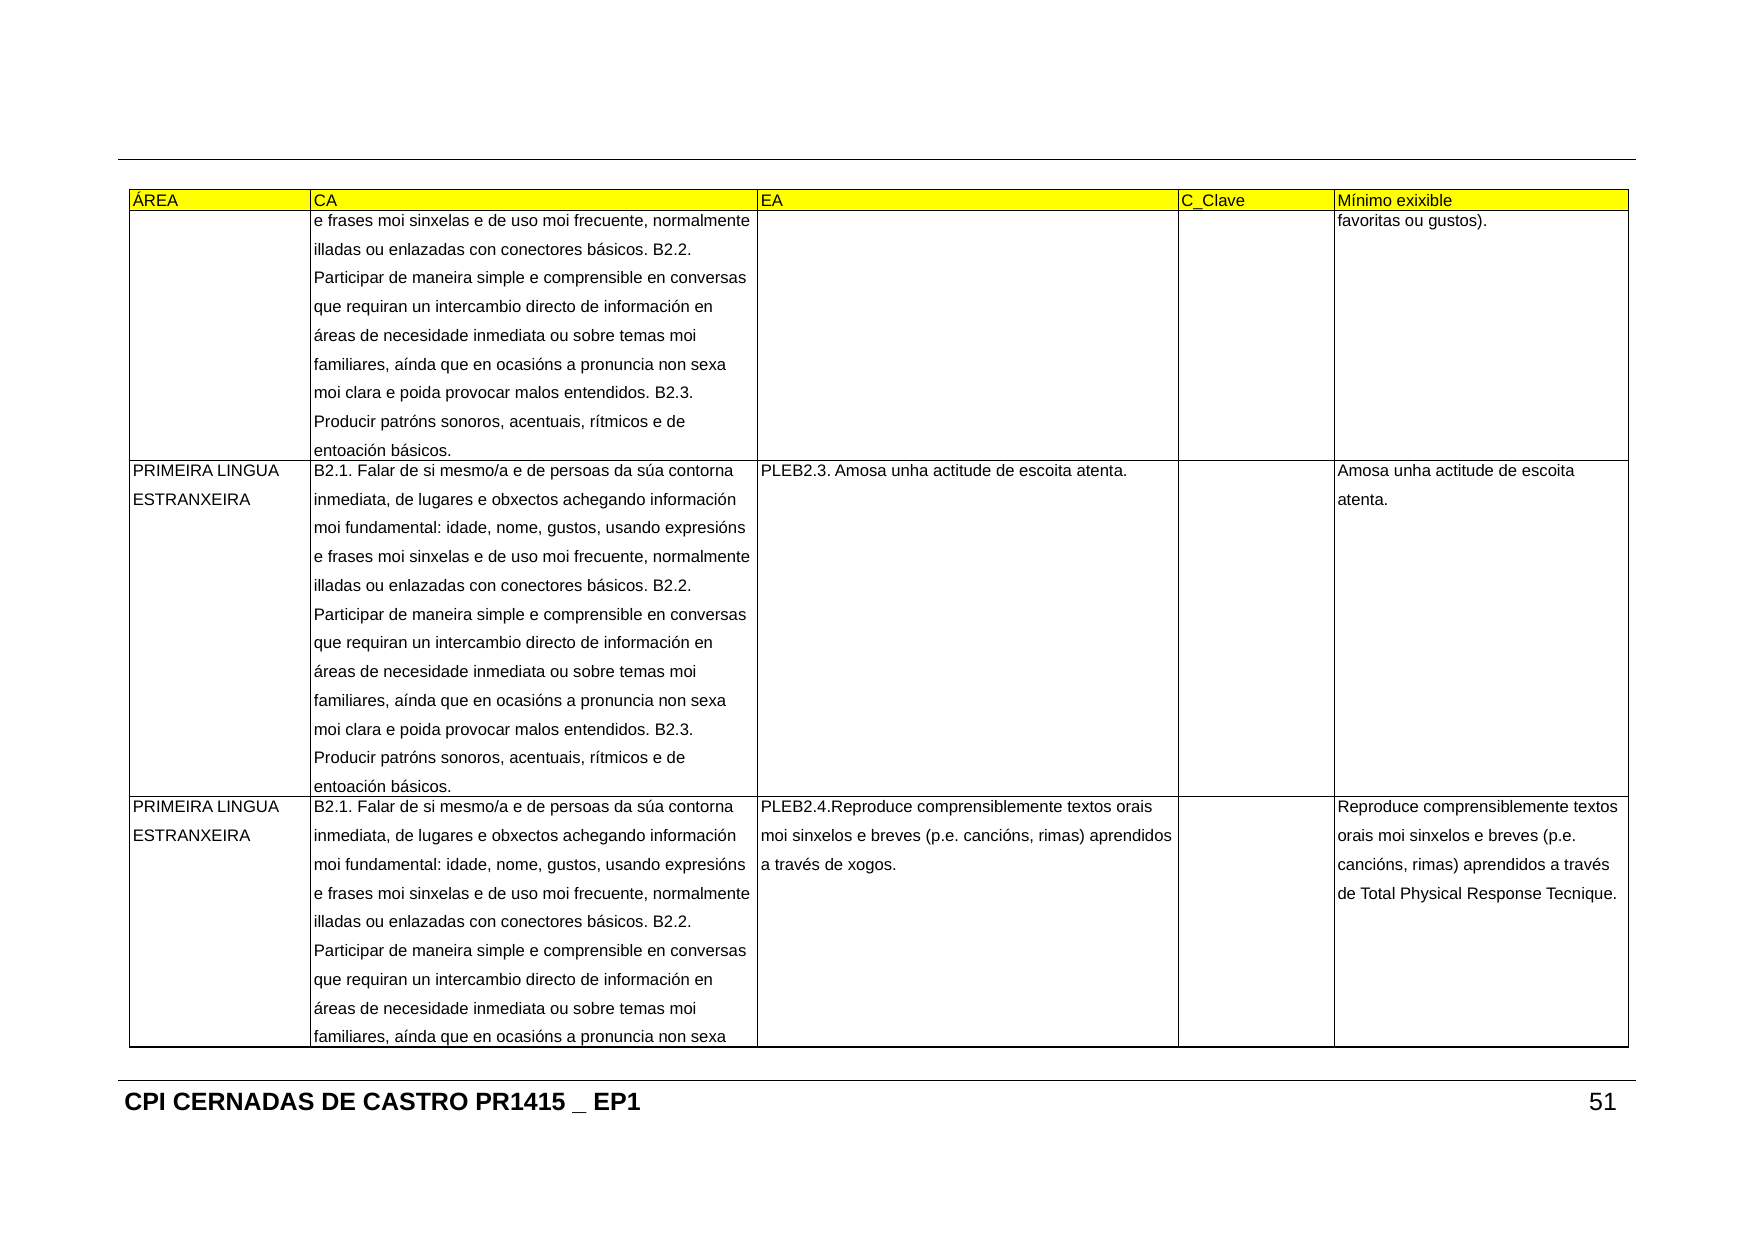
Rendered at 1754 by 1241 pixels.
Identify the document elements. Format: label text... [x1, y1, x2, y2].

table_cell [130, 211, 310, 460]
table_header EA [758, 190, 1178, 209]
table_cell B2.1. Falar de si mesmo/a e de persoas da súa contorna inmediata, de lugares e obxectos achegando información moi fundamental: idade, nome, gustos, usando expresións e frases moi sinxelas e de uso moi frecuente, normalmente illadas ou enlazadas con conectores básicos. B2.2. Participar de maneira simple e comprensible en conversas que requiran un intercambio directo de información en áreas de necesidade inmediata ou sobre temas moi familiares, aínda que en ocasións a pronuncia non sexa moi clara e poida provocar malos entendidos. B2.3. Producir patróns sonoros, acentuais, rítmicos e de entoación básicos. [311, 461, 757, 796]
table_cell Reproduce comprensiblemente textos orais moi sinxelos e breves (p.e. cancións, rimas) aprendidos a través de Total Physical Response Tecnique. [1335, 797, 1628, 1046]
table_header C_Clave [1179, 190, 1334, 209]
table_cell favoritas ou gustos). [1335, 211, 1628, 460]
table_cell B2.1. Falar de si mesmo/a e de persoas da súa contorna inmediata, de lugares e obxectos achegando información moi fundamental: idade, nome, gustos, usando expresións e frases moi sinxelas e de uso moi frecuente, normalmente illadas ou enlazadas con conectores básicos. B2.2. Participar de maneira simple e comprensible en conversas que requiran un intercambio directo de información en áreas de necesidade inmediata ou sobre temas moi familiares, aínda que en ocasións a pronuncia non sexa [311, 797, 757, 1046]
table_cell [758, 211, 1178, 460]
table_cell e frases moi sinxelas e de uso moi frecuente, normalmente illadas ou enlazadas con conectores básicos. B2.2. Participar de maneira simple e comprensible en conversas que requiran un intercambio directo de información en áreas de necesidade inmediata ou sobre temas moi familiares, aínda que en ocasións a pronuncia non sexa moi clara e poida provocar malos entendidos. B2.3. Producir patróns sonoros, acentuais, rítmicos e de entoación básicos. [311, 211, 757, 460]
table_cell PRIMEIRA LINGUA ESTRANXEIRA [130, 461, 310, 796]
table_header ÁREA [130, 190, 310, 209]
table_header CA [311, 190, 757, 209]
table_cell PLEB2.3. Amosa unha actitude de escoita atenta. [758, 461, 1178, 796]
table_cell PLEB2.4.Reproduce comprensiblemente textos orais moi sinxelos e breves (p.e. cancións, rimas) aprendidos a través de xogos. [758, 797, 1178, 1046]
table_cell [1179, 211, 1334, 460]
table_cell PRIMEIRA LINGUA ESTRANXEIRA [130, 797, 310, 1046]
table_cell Amosa unha actitude de escoita atenta. [1335, 461, 1628, 796]
table_cell [1179, 461, 1334, 796]
table_cell [1179, 797, 1334, 1046]
table_header Mínimo exixible [1335, 190, 1628, 209]
